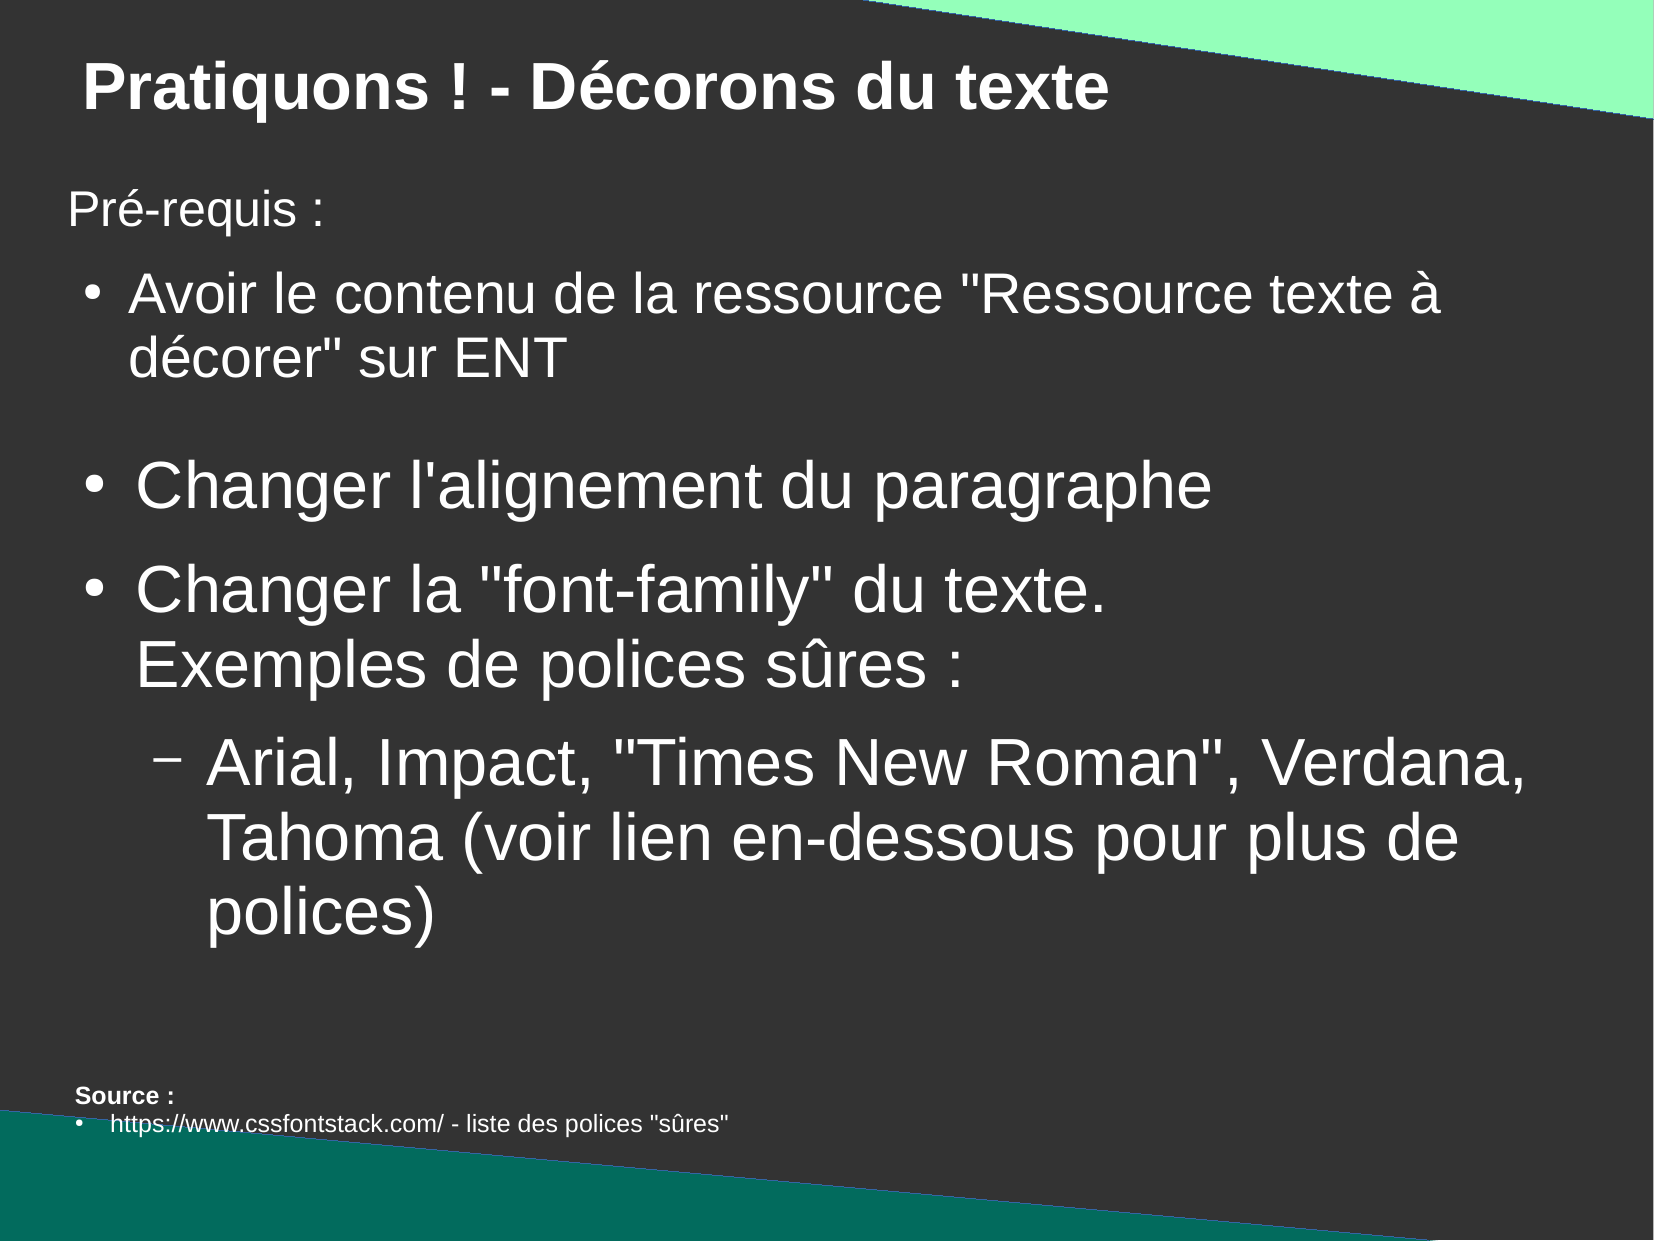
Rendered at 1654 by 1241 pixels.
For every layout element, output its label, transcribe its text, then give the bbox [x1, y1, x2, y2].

text_box Source : https://www.cssfontstack.com/ - liste des polices "sûres" [60, 1074, 1546, 1241]
list Changer l'alignement du paragraphe Changer la "font-family" du texte. Exemples de polices sûres : Arial, Impact, "Times New Roman", Verdana, Tahoma (voir lien en-dessous pour plus de polices) [64, 447, 1589, 1004]
text_box [863, 0, 1654, 120]
title Pratiquons ! - Décorons du texte [82, 49, 1630, 199]
list Pré-requis : Avoir le contenu de la ressource "Ressource texte à décorer" sur ENT [67, 180, 1607, 390]
